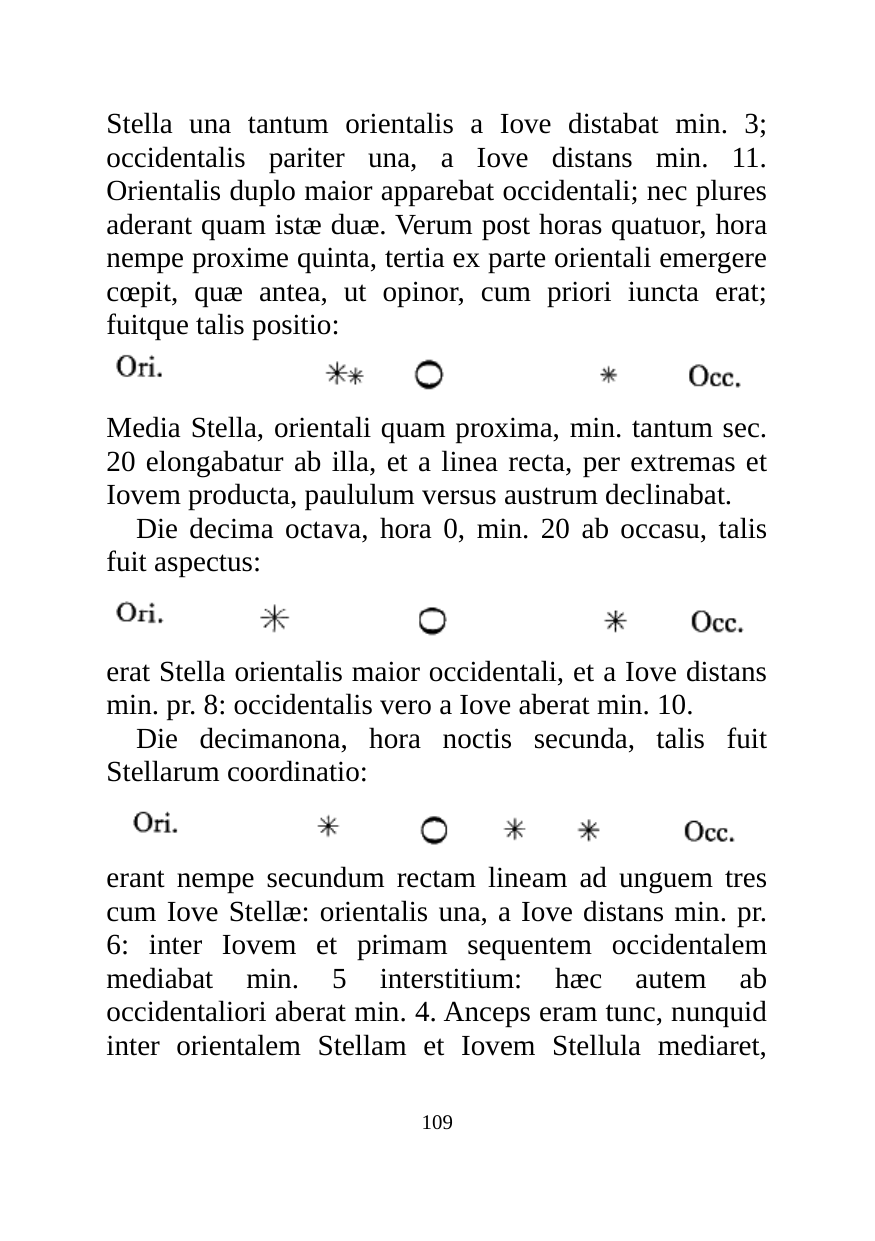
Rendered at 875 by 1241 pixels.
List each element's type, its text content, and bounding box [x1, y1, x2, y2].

picture [106, 341, 768, 411]
text Stella una tantum orientalis a Iove distabat min. 3; occidentalis pariter una, a Iove distans min. 11. Orientalis duplo maior apparebat occidentali; nec plures aderant quam istæ duæ. Verum post horas quatuor, hora nempe proxime quinta, tertia ex parte orientali emergere cœpit, quæ antea, ut opinor, cum priori iuncta erat; fuitque talis positio: [106, 106, 768, 341]
text Die decimanona, hora noctis secunda, talis fuit Stellarum coordinatio: [106, 721, 768, 787]
picture [106, 787, 768, 861]
text Die decima octava, hora 0, min. 20 ab occasu, talis fuit aspectus: [106, 511, 768, 578]
text Media Stella, orientali quam proxima, min. tantum sec. 20 elongabatur ab illa, et a linea recta, per extremas et Iovem producta, paululum versus austrum declinabat. [106, 411, 768, 511]
text erant nempe secundum rectam lineam ad unguem tres cum Iove Stellæ: orientalis una, a Iove distans min. pr. 6: inter Iovem et primam sequentem occidentalem mediabat min. 5 interstitium: hæc autem ab occidentaliori aberat min. 4. Anceps eram tunc, nunquid inter orientalem Stellam et Iovem Stellula mediaret, [106, 861, 768, 1062]
text erat Stella orientalis maior occidentali, et a Iove distans min. pr. 8: occidentalis vero a Iove aberat min. 10. [106, 654, 768, 721]
picture [106, 578, 768, 654]
